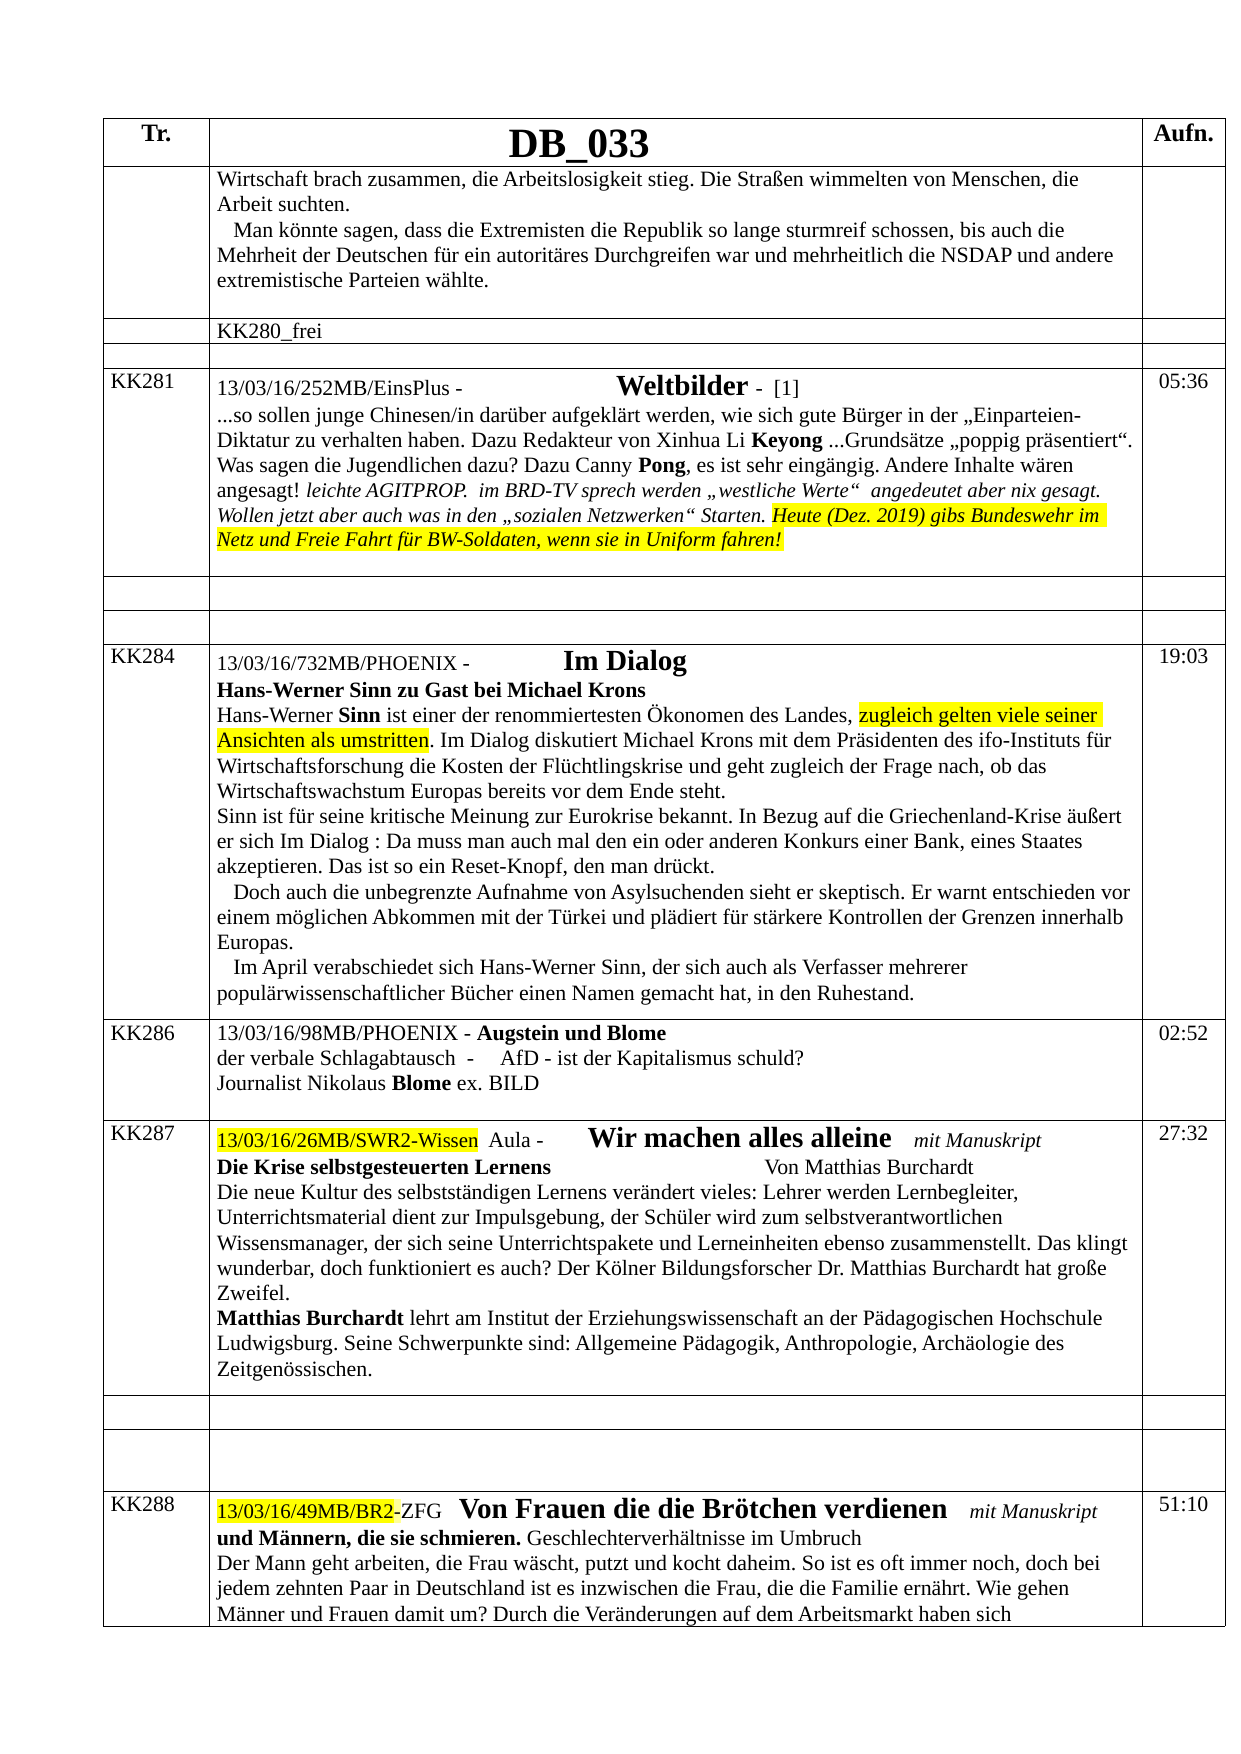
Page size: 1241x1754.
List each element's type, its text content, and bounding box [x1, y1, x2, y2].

table_cell [1143, 319, 1225, 343]
table_header Aufn. [1143, 119, 1225, 166]
table_cell [104, 611, 209, 643]
table_header DB_033 [210, 119, 1142, 166]
table_cell [210, 611, 1142, 643]
table_cell KK280_frei [210, 319, 1142, 343]
table_cell [210, 344, 1142, 368]
table_cell KK281 [104, 369, 209, 576]
table_cell [104, 1396, 209, 1429]
table_cell [104, 344, 209, 368]
table_cell [1143, 577, 1225, 610]
table_cell 13/03/16/49MB/BR2-ZFG Von Frauen die die Brötchen verdienen mit Manuskript und Männern, die sie schmieren. Geschlechterverhältnisse im Umbruch Der Mann geht arbeiten, die Frau wäscht, putzt und kocht daheim. So ist es oft immer noch, doch bei jedem zehnten Paar in Deutschland ist es inzwischen die Frau, die die Familie ernährt. Wie gehen Männer und Frauen damit um? Durch die Veränderungen auf dem Arbeitsmarkt haben sich [210, 1492, 1142, 1626]
table_cell [210, 577, 1142, 610]
table_cell [104, 167, 209, 317]
table_cell KK284 [104, 645, 209, 1019]
table_cell 13/03/16/26MB/SWR2-Wissen Aula - Wir machen alles alleine mit Manuskript Die Krise selbstgesteuerten Lernens Von Matthias Burchardt Die neue Kultur des selbstständigen Lernens verändert vieles: Lehrer werden Lernbegleiter, Unterrichtsmaterial dient zur Impulsgebung, der Schüler wird zum selbstverantwortlichen Wissensmanager, der sich seine Unterrichtspakete und Lerneinheiten ebenso zusammenstellt. Das klingt wunderbar, doch funktioniert es auch? Der Kölner Bildungsforscher Dr. Matthias Burchardt hat große Zweifel. Matthias Burchardt lehrt am Institut der Erziehungswissenschaft an der Pädagogischen Hochschule Ludwigsburg. Seine Schwerpunkte sind: Allgemeine Pädagogik, Anthropologie, Archäologie des Zeitgenössischen. [210, 1121, 1142, 1395]
table_cell 05:36 [1143, 369, 1225, 576]
table_cell [1143, 1396, 1225, 1429]
table_cell [210, 1430, 1142, 1491]
table_cell 02:52 [1143, 1020, 1225, 1120]
table_cell 51:10 [1143, 1492, 1225, 1626]
table_cell [104, 319, 209, 343]
table_header Tr. [104, 119, 209, 166]
table_cell [104, 1430, 209, 1491]
table_cell [104, 577, 209, 610]
table_cell 13/03/16/252MB/EinsPlus - Weltbilder - [1] ...so sollen junge Chinesen/in darüber aufgeklärt werden, wie sich gute Bürger in der „Einparteien-Diktatur zu verhalten haben. Dazu Redakteur von Xinhua Li Keyong ...Grundsätze „poppig präsentiert“. Was sagen die Jugendlichen dazu? Dazu Canny Pong, es ist sehr eingängig. Andere Inhalte wären angesagt! leichte AGITPROP. im BRD-TV sprech werden „westliche Werte“ angedeutet aber nix gesagt. Wollen jetzt aber auch was in den „sozialen Netzwerken“ Starten. Heute (Dez. 2019) gibs Bundeswehr im Netz und Freie Fahrt für BW-Soldaten, wenn sie in Uniform fahren! [210, 369, 1142, 576]
table_cell 19:03 [1143, 645, 1225, 1019]
table_cell KK286 [104, 1020, 209, 1120]
table_cell [1143, 167, 1225, 317]
table_cell [1143, 1430, 1225, 1491]
table_cell KK288 [104, 1492, 209, 1626]
table_cell 13/03/16/732MB/PHOENIX - Im Dialog Hans-Werner Sinn zu Gast bei Michael Krons Hans-Werner Sinn ist einer der renommiertesten Ökonomen des Landes, zugleich gelten viele seiner Ansichten als umstritten. Im Dialog diskutiert Michael Krons mit dem Präsidenten des ifo-Instituts für Wirtschaftsforschung die Kosten der Flüchtlingskrise und geht zugleich der Frage nach, ob das Wirtschaftswachstum Europas bereits vor dem Ende steht. Sinn ist für seine kritische Meinung zur Eurokrise bekannt. In Bezug auf die Griechenland-Krise äußert er sich Im Dialog : Da muss man auch mal den ein oder anderen Konkurs einer Bank, eines Staates akzeptieren. Das ist so ein Reset-Knopf, den man drückt. Doch auch die unbegrenzte Aufnahme von Asylsuchenden sieht er skeptisch. Er warnt entschieden vor einem möglichen Abkommen mit der Türkei und plädiert für stärkere Kontrollen der Grenzen innerhalb Europas. Im April verabschiedet sich Hans-Werner Sinn, der sich auch als Verfasser mehrerer populärwissenschaftlicher Bücher einen Namen gemacht hat, in den Ruhestand. [210, 645, 1142, 1019]
table_cell KK287 [104, 1121, 209, 1395]
table_cell [1143, 344, 1225, 368]
table_cell [1143, 611, 1225, 643]
table_cell 27:32 [1143, 1121, 1225, 1395]
table_cell Wirtschaft brach zusammen, die Arbeitslosigkeit stieg. Die Straßen wimmelten von Menschen, die Arbeit suchten. Man könnte sagen, dass die Extremisten die Republik so lange sturmreif schossen, bis auch die Mehrheit der Deutschen für ein autoritäres Durchgreifen war und mehrheitlich die NSDAP und andere extremistische Parteien wählte. [210, 167, 1142, 317]
table_cell 13/03/16/98MB/PHOENIX - Augstein und Blome der verbale Schlagabtausch - AfD - ist der Kapitalismus schuld? Journalist Nikolaus Blome ex. BILD [210, 1020, 1142, 1120]
table_cell [210, 1396, 1142, 1429]
